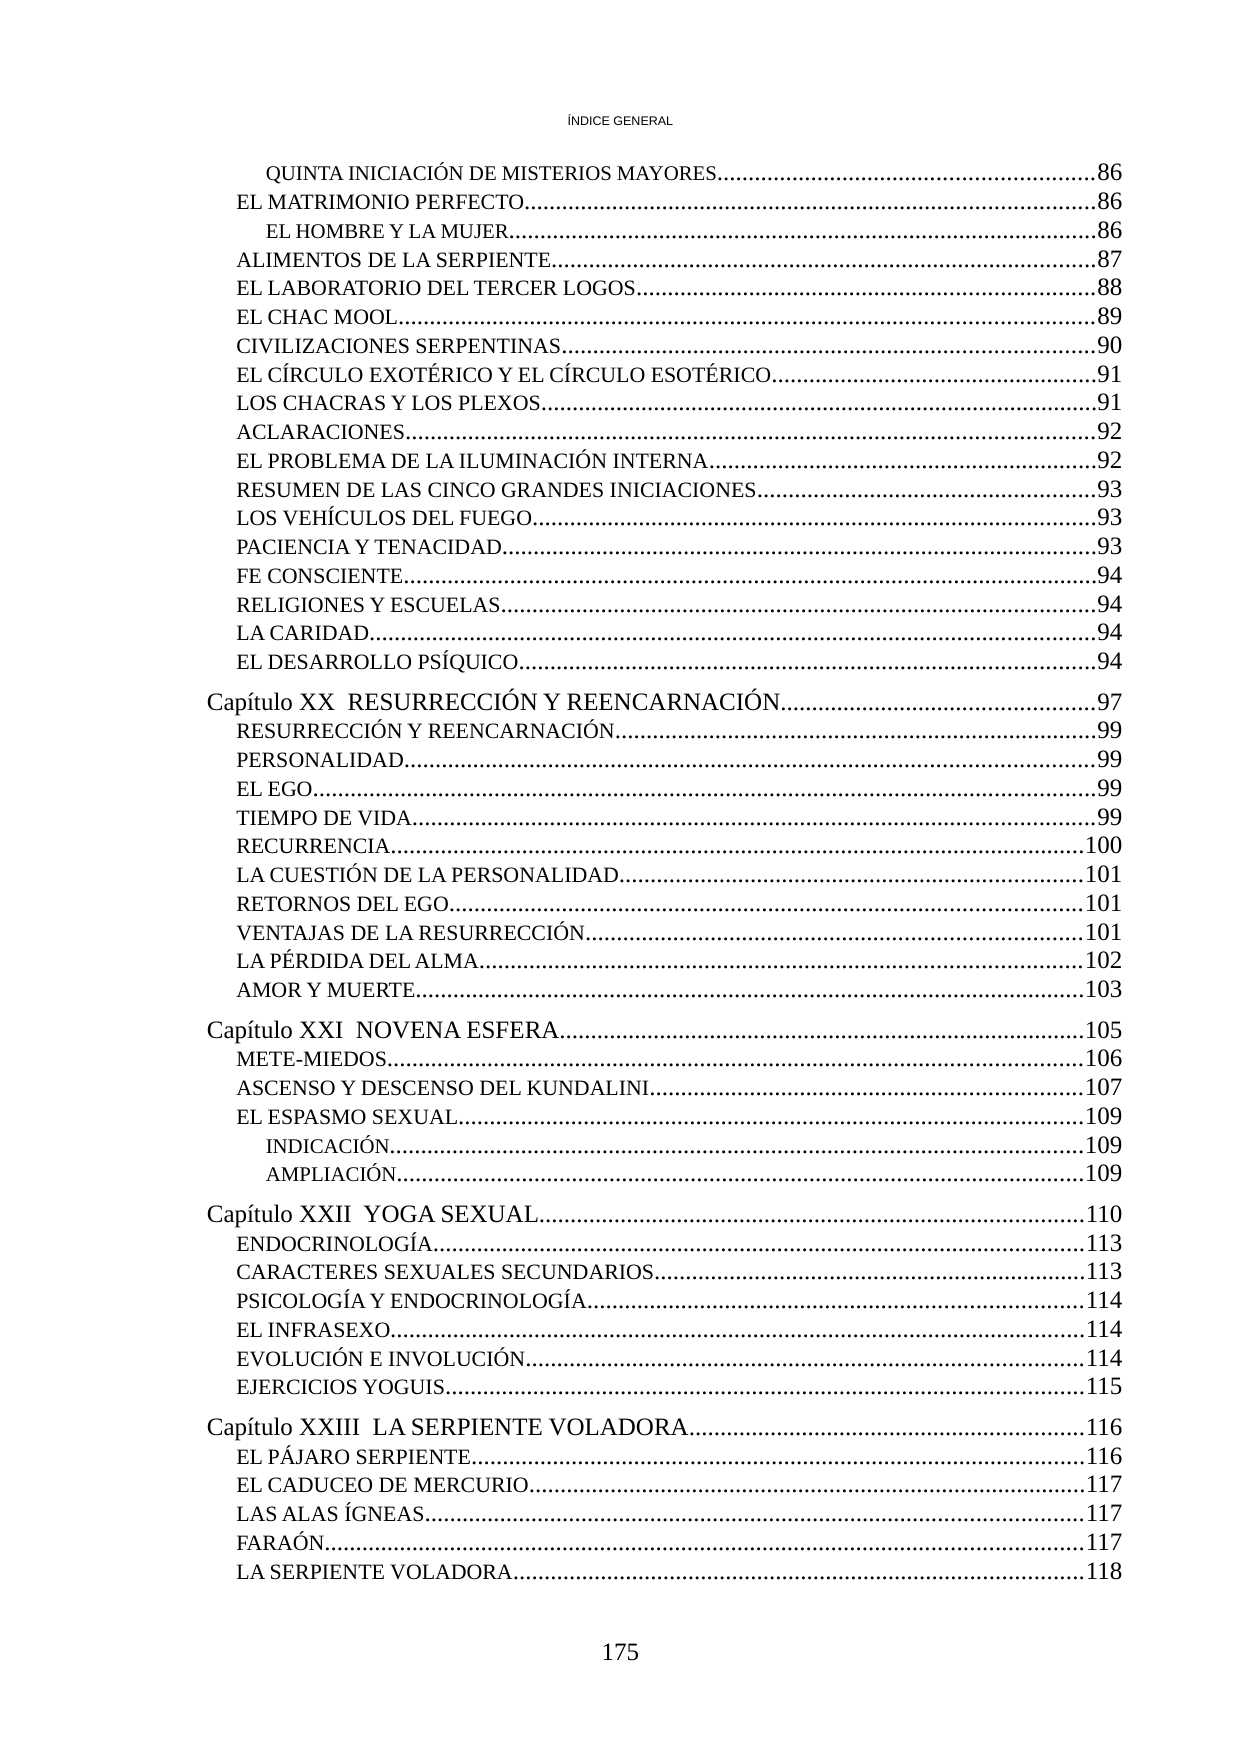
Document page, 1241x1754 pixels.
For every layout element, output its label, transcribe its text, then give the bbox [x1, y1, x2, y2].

text LA SERPIENTE VOLADORA 118 [236, 1556, 1122, 1584]
text EL EGO 99 [236, 773, 1122, 802]
text PSICOLOGÍA Y ENDOCRINOLOGÍA 114 [236, 1285, 1122, 1314]
text LOS CHACRAS Y LOS PLEXOS 91 [236, 387, 1122, 416]
text RESURRECCIÓN Y REENCARNACIÓN 99 [236, 715, 1122, 744]
text TIEMPO DE VIDA 99 [236, 802, 1122, 830]
text PERSONALIDAD 99 [236, 744, 1122, 773]
text Capítulo XX RESURRECCIÓN Y REENCARNACIÓN 97 [207, 687, 1122, 715]
text RESUMEN DE LAS CINCO GRANDES INICIACIONES 93 [236, 474, 1122, 502]
text ACLARACIONES 92 [236, 416, 1122, 445]
text FE CONSCIENTE 94 [236, 560, 1122, 589]
text CIVILIZACIONES SERPENTINAS 90 [236, 330, 1122, 359]
text FARAÓN 117 [236, 1527, 1122, 1556]
text EL LABORATORIO DEL TERCER LOGOS 88 [236, 272, 1122, 301]
text AMOR Y MUERTE 103 [236, 974, 1122, 1003]
text EVOLUCIÓN E INVOLUCIÓN 114 [236, 1343, 1122, 1371]
text EJERCICIOS YOGUIS 115 [236, 1371, 1122, 1400]
text AMPLIACIÓN 109 [266, 1158, 1122, 1187]
text Capítulo XXI NOVENA ESFERA 105 [207, 1015, 1122, 1043]
text ASCENSO Y DESCENSO DEL KUNDALINI 107 [236, 1072, 1122, 1101]
text RECURRENCIA 100 [236, 830, 1122, 859]
text LOS VEHÍCULOS DEL FUEGO 93 [236, 502, 1122, 531]
text EL CADUCEO DE MERCURIO 117 [236, 1469, 1122, 1498]
text RELIGIONES Y ESCUELAS 94 [236, 589, 1122, 617]
text Capítulo XXII YOGA SEXUAL 110 [207, 1199, 1122, 1228]
text EL CÍRCULO EXOTÉRICO Y EL CÍRCULO ESOTÉRICO 91 [236, 359, 1122, 387]
text VENTAJAS DE LA RESURRECCIÓN 101 [236, 917, 1122, 945]
text RETORNOS DEL EGO 101 [236, 888, 1122, 917]
text Capítulo XXIII LA SERPIENTE VOLADORA 116 [207, 1412, 1122, 1441]
text ALIMENTOS DE LA SERPIENTE 87 [236, 244, 1122, 272]
text CARACTERES SEXUALES SECUNDARIOS 113 [236, 1256, 1122, 1285]
text LA PÉRDIDA DEL ALMA 102 [236, 945, 1122, 974]
text QUINTA INICIACIÓN DE MISTERIOS MAYORES 86 [266, 157, 1122, 186]
text EL MATRIMONIO PERFECTO 86 [236, 186, 1122, 215]
text EL HOMBRE Y LA MUJER 86 [266, 215, 1122, 244]
text EL ESPASMO SEXUAL 109 [236, 1101, 1122, 1130]
text EL DESARROLLO PSÍQUICO 94 [236, 646, 1122, 675]
text ENDOCRINOLOGÍA 113 [236, 1228, 1122, 1256]
text LA CUESTIÓN DE LA PERSONALIDAD 101 [236, 859, 1122, 888]
text EL INFRASEXO 114 [236, 1314, 1122, 1343]
text METE-MIEDOS 106 [236, 1043, 1122, 1072]
text EL CHAC MOOL 89 [236, 301, 1122, 330]
text INDICACIÓN 109 [266, 1130, 1122, 1158]
text LA CARIDAD 94 [236, 617, 1122, 646]
text LAS ALAS ÍGNEAS 117 [236, 1498, 1122, 1527]
text EL PÁJARO SERPIENTE 116 [236, 1441, 1122, 1469]
text EL PROBLEMA DE LA ILUMINACIÓN INTERNA 92 [236, 445, 1122, 474]
text PACIENCIA Y TENACIDAD 93 [236, 531, 1122, 560]
